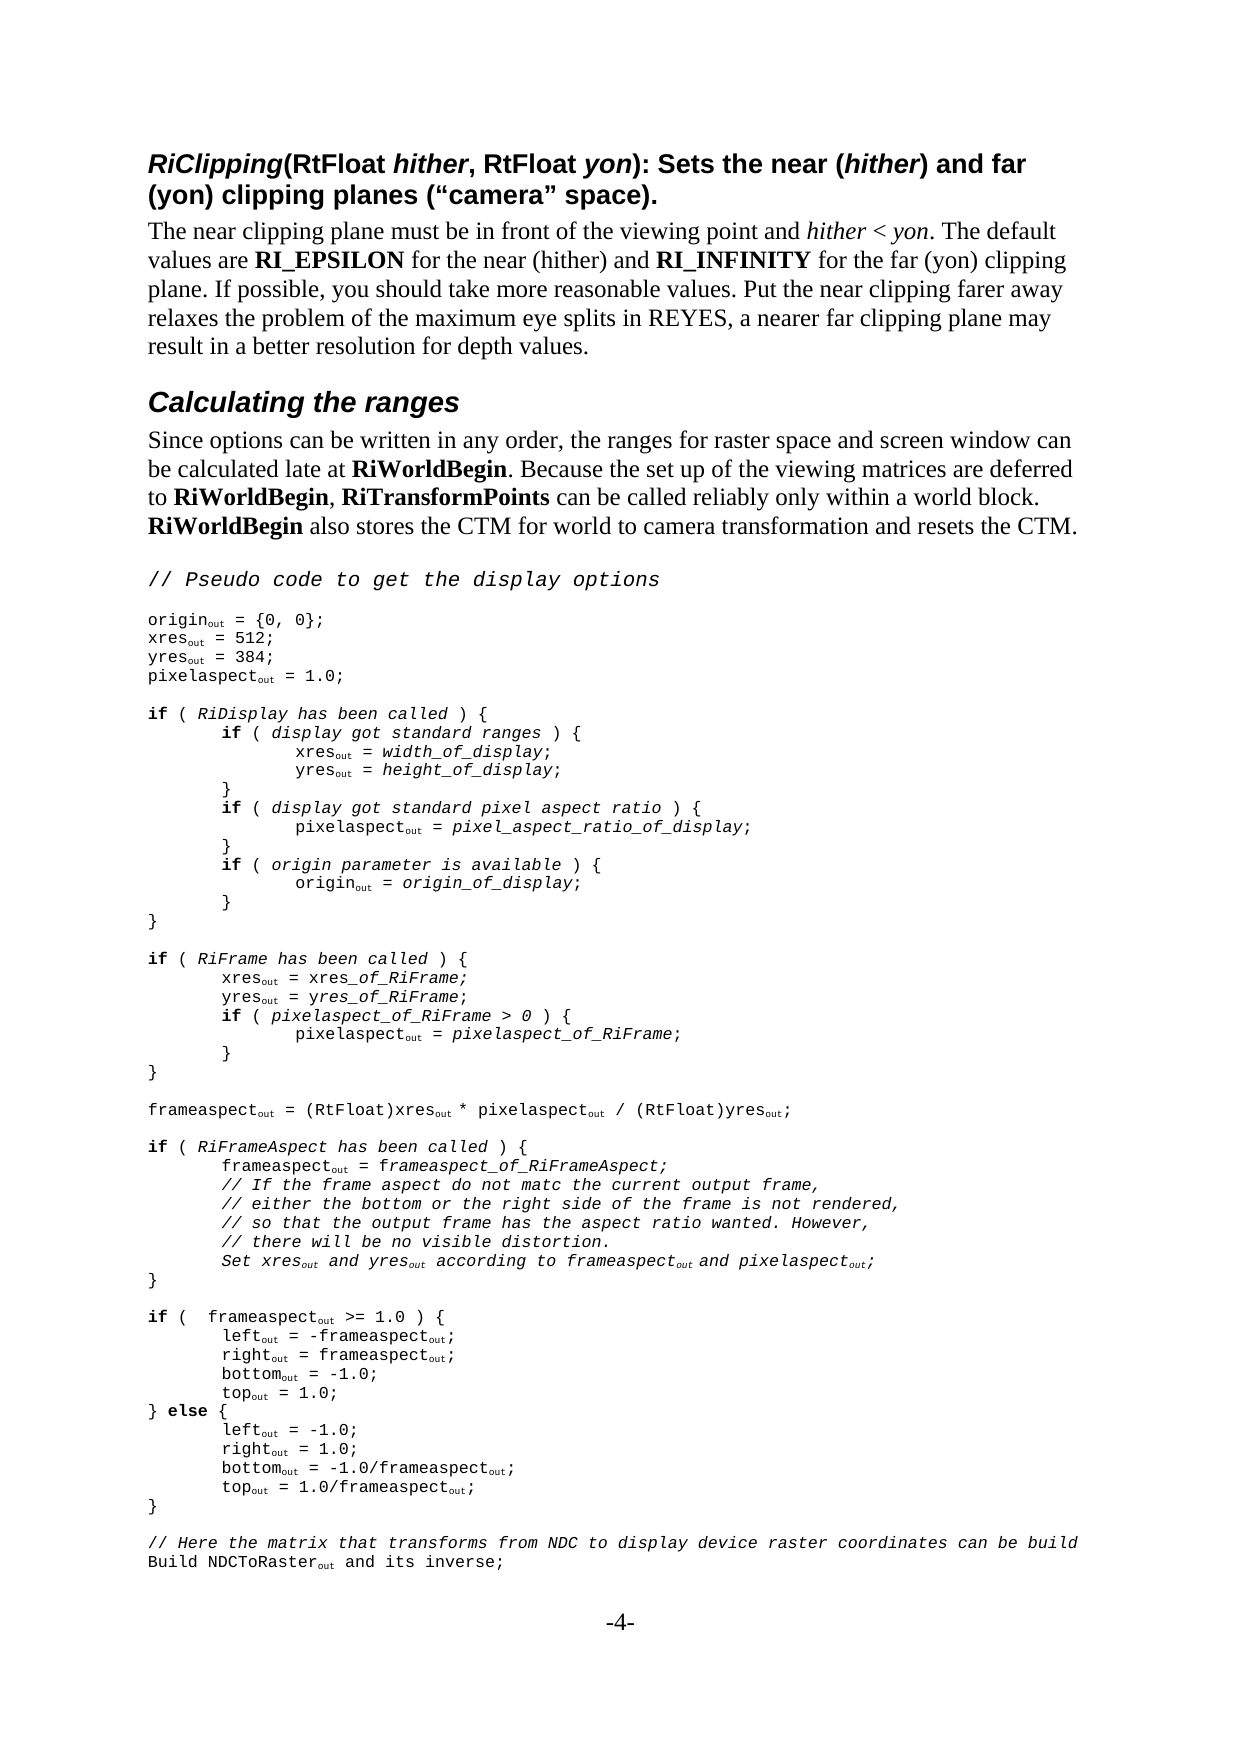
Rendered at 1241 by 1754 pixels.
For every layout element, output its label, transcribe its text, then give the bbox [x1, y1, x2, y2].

text rightout = frameaspectout; [148, 1346, 1092, 1365]
text xresout = width_of_display; [148, 743, 1092, 762]
text // there will be no visible distortion. [148, 1233, 1092, 1252]
text // so that the output frame has the aspect ratio wanted. However, [148, 1214, 1092, 1233]
text if ( RiFrame has been called ) { [148, 951, 1092, 969]
text } [148, 1271, 1092, 1290]
text Since options can be written in any order, the ranges for raster space and screen window can be calculated late at RiWorldBegin. Because the set up of the viewing matrices are deferred to RiWorldBegin, RiTransformPoints can be called reliably only within a world block. RiWorldBegin also stores the CTM for world to camera transformation and resets the CTM. [148, 425, 1092, 540]
text originout = origin_of_display; [148, 875, 1092, 894]
subtitle RiClipping(RtFloat hither, RtFloat yon): Sets the near (hither) and far (yon) clipping planes (“camera” space). [148, 148, 1092, 210]
text if ( RiFrameAspect has been called ) { [148, 1139, 1092, 1158]
text bottomout = -1.0/frameaspectout; [148, 1459, 1092, 1478]
text leftout = -frameaspectout; [148, 1328, 1092, 1346]
text // either the bottom or the right side of the frame is not rendered, [148, 1196, 1092, 1214]
text // Pseudo code to get the display options [148, 569, 1092, 592]
text pixelaspectout = pixel_aspect_ratio_of_display; [148, 818, 1092, 837]
text Build NDCToRasterout and its inverse; [148, 1554, 1092, 1573]
text if ( frameaspectout >= 1.0 ) { [148, 1309, 1092, 1328]
text } [148, 913, 1092, 932]
text if ( display got standard pixel aspect ratio ) { [148, 800, 1092, 818]
text The near clipping plane must be in front of the viewing point and hither < yon. The default values are RI_EPSILON for the near (hither) and RI_INFINITY for the far (yon) clipping plane. If possible, you should take more reasonable values. Put the near clipping farer away relaxes the problem of the maximum eye splits in REYES, a nearer far clipping plane may result in a better resolution for depth values. [148, 216, 1092, 360]
text // If the frame aspect do not matc the current output frame, [148, 1177, 1092, 1196]
text pixelaspectout = 1.0; [148, 668, 1092, 687]
text pixelaspectout = pixelaspect_of_RiFrame; [148, 1026, 1092, 1045]
text xresout = 512; [148, 630, 1092, 649]
text yresout = yres_of_RiFrame; [148, 988, 1092, 1007]
text xresout = xres_of_RiFrame; [148, 969, 1092, 988]
text leftout = -1.0; [148, 1422, 1092, 1441]
text } else { [148, 1403, 1092, 1422]
text if ( display got standard ranges ) { [148, 724, 1092, 743]
text originout = {0, 0}; [148, 611, 1092, 630]
text rightout = 1.0; [148, 1441, 1092, 1459]
text if ( origin parameter is available ) { [148, 856, 1092, 875]
text if ( RiDisplay has been called ) { [148, 705, 1092, 724]
text } [148, 1045, 1092, 1064]
text bottomout = -1.0; [148, 1365, 1092, 1384]
text yresout = 384; [148, 649, 1092, 668]
text } [148, 1497, 1092, 1516]
text // Here the matrix that transforms from NDC to display device raster coordinates can be build [148, 1535, 1092, 1554]
text topout = 1.0/frameaspectout; [148, 1478, 1092, 1497]
text Set xresout and yresout according to frameaspectout and pixelaspectout; [148, 1252, 1092, 1271]
text } [148, 781, 1092, 800]
subtitle Calculating the ranges [148, 385, 1092, 419]
text } [148, 837, 1092, 856]
text topout = 1.0; [148, 1384, 1092, 1403]
text yresout = height_of_display; [148, 762, 1092, 781]
text } [148, 1064, 1092, 1082]
text } [148, 894, 1092, 913]
text frameaspectout = (RtFloat)xresout * pixelaspectout / (RtFloat)yresout; [148, 1101, 1092, 1120]
text if ( pixelaspect_of_RiFrame > 0 ) { [148, 1007, 1092, 1026]
text frameaspectout = frameaspect_of_RiFrameAspect; [148, 1158, 1092, 1177]
